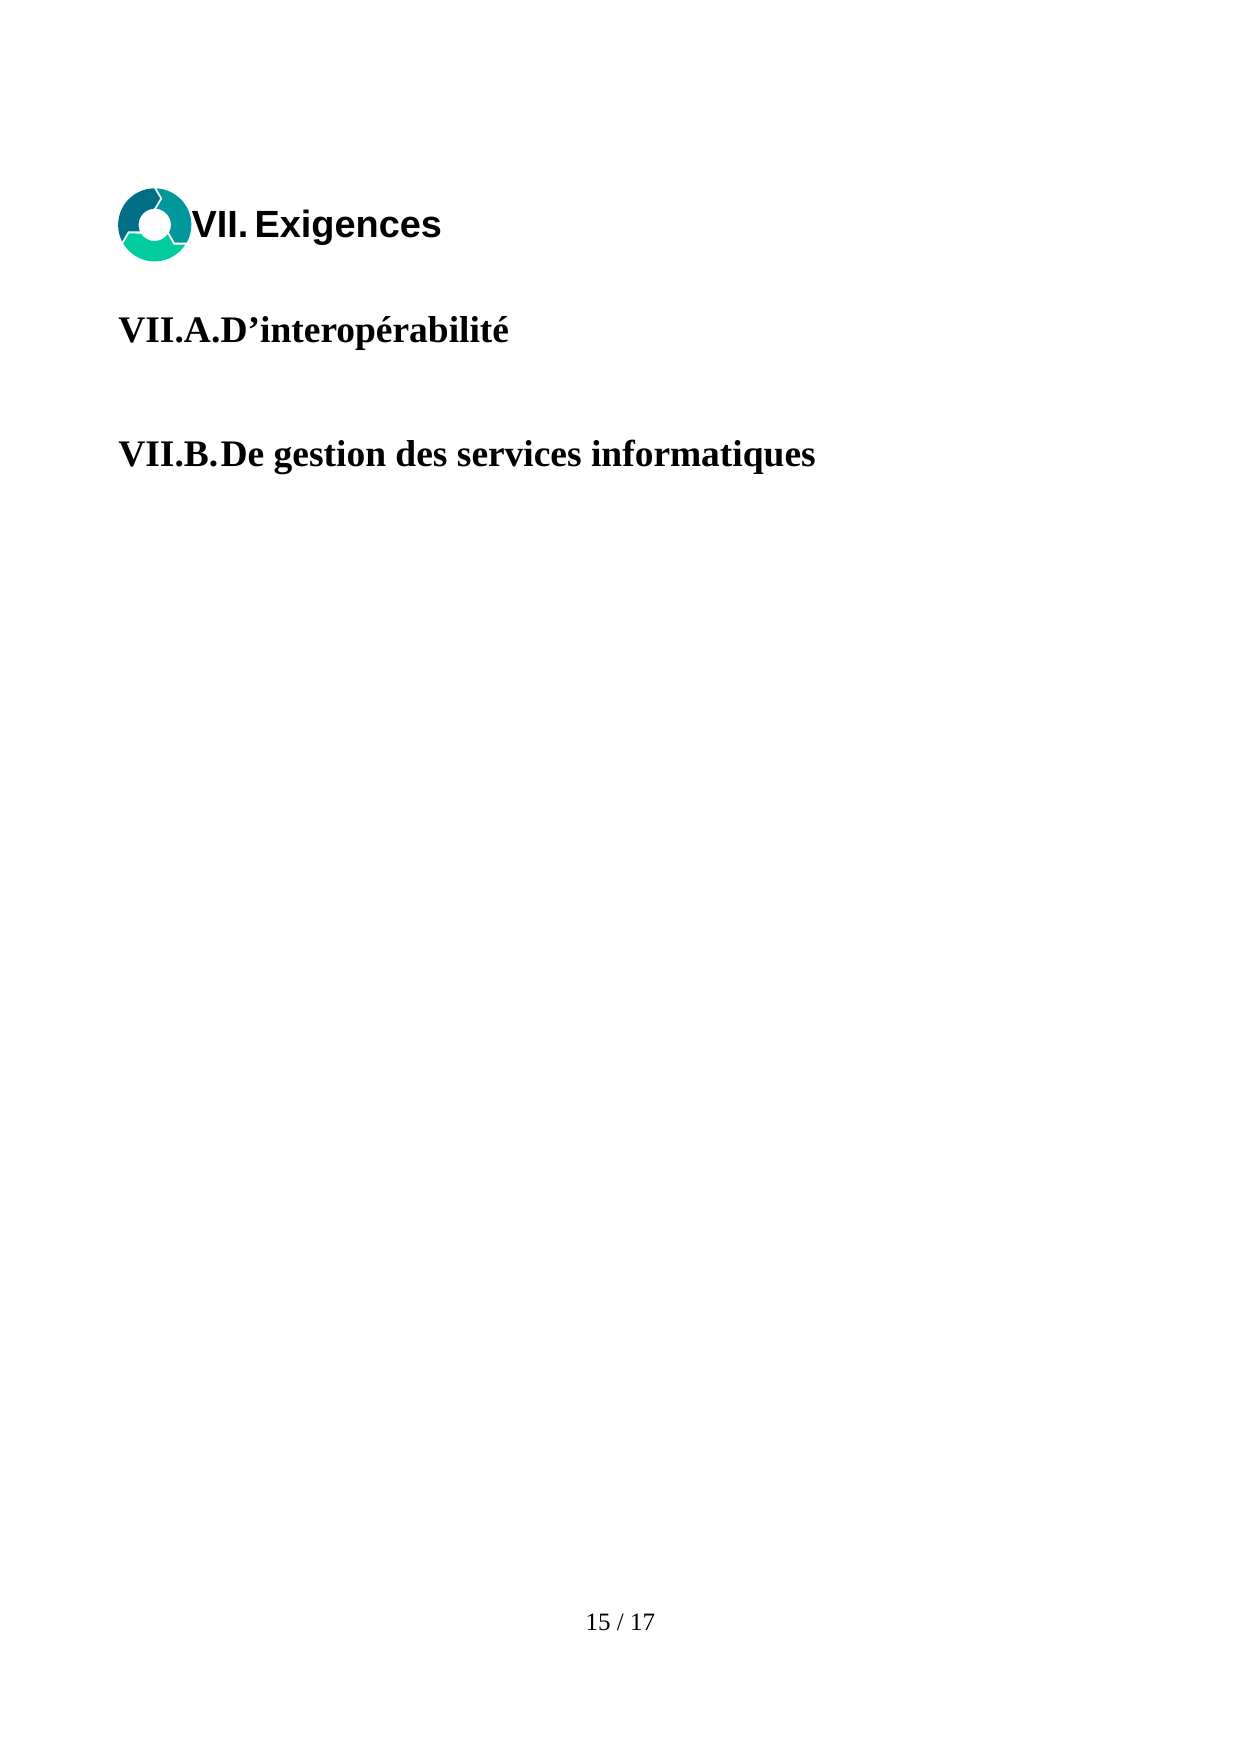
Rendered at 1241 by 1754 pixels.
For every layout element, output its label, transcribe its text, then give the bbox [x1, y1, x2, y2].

subtitle De gestion des services informatiques [118, 431, 1122, 474]
subtitle Exigences [173, 201, 1122, 245]
subtitle D’interopérabilité [118, 307, 1122, 350]
subtitle [125, 208, 170, 240]
